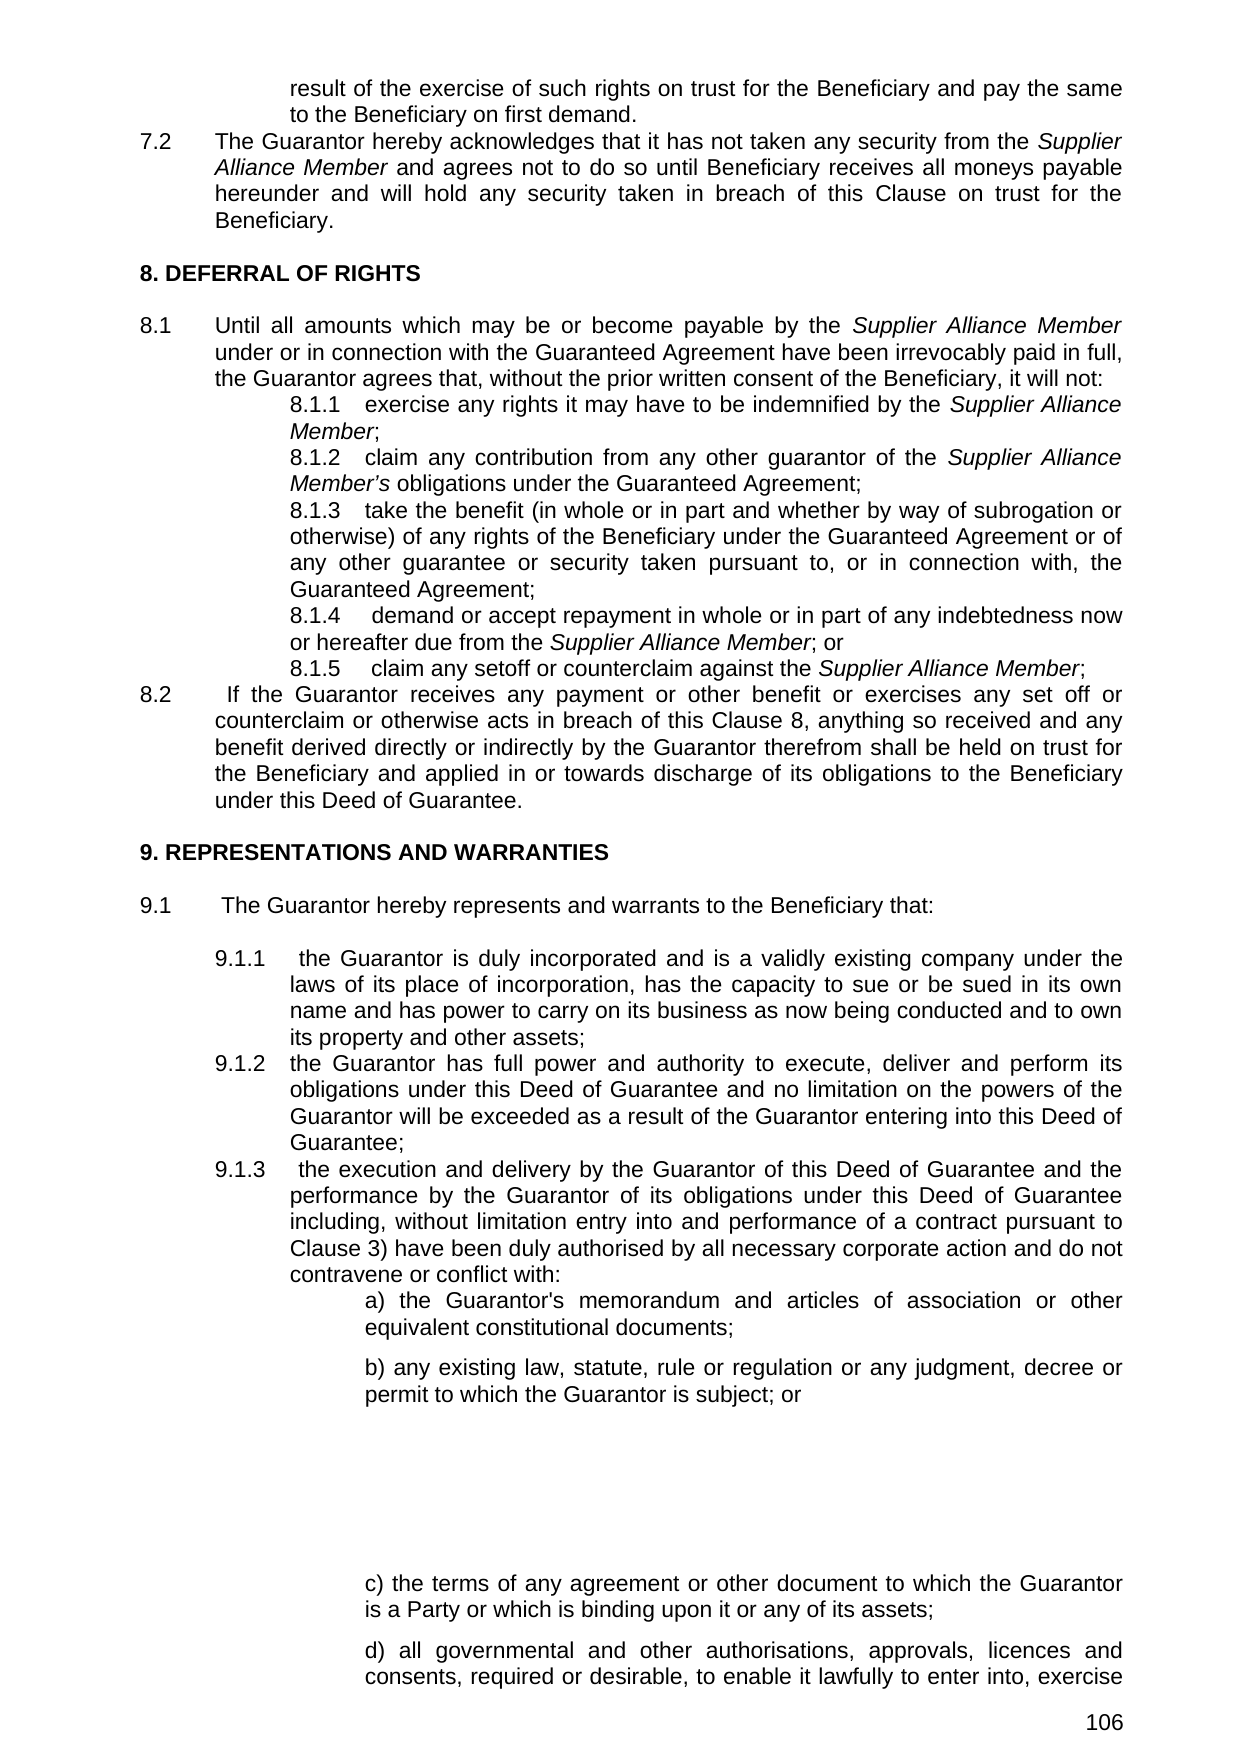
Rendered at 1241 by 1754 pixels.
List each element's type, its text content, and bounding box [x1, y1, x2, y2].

text 9.1.2 the Guarantor has full power and authority to execute, deliver and perform its obligations under this Deed of Guarantee and no limitation on the powers of the Guarantor will be exceeded as a result of the Guarantor entering into this Deed of Guarantee; [214, 1050, 1123, 1156]
text 8.1.4 demand or accept repayment in whole or in part of any indebtedness now or hereafter due from the Supplier Alliance Member; or [289, 602, 1123, 655]
text b) any existing law, statute, rule or regulation or any judgment, decree or permit to which the Guarantor is subject; or [364, 1354, 1123, 1407]
text 8.1.3 take the benefit (in whole or in part and whether by way of subrogation or otherwise) of any rights of the Beneficiary under the Guaranteed Agreement or of any other guarantee or security taken pursuant to, or in connection with, the Guaranteed Agreement; [289, 497, 1123, 602]
text 9. REPRESENTATIONS AND WARRANTIES [139, 839, 1123, 866]
text 8.2 If the Guarantor receives any payment or other benefit or exercises any set off or counterclaim or otherwise acts in breach of this Clause 8, anything so received and any benefit derived directly or indirectly by the Guarantor therefrom shall be held on trust for the Beneficiary and applied in or towards discharge of its obligations to the Beneficiary under this Deed of Guarantee. [139, 681, 1123, 813]
text 8.1.1 exercise any rights it may have to be indemnified by the Supplier Alliance Member; [289, 391, 1123, 444]
text 9.1.1 the Guarantor is duly incorporated and is a validly existing company under the laws of its place of incorporation, has the capacity to sue or be sued in its own name and has power to carry on its business as now being conducted and to own its property and other assets; [214, 945, 1123, 1050]
text 8. DEFERRAL OF RIGHTS [139, 259, 1123, 286]
text result of the exercise of such rights on trust for the Beneficiary and pay the same to the Beneficiary on first demand. [289, 75, 1123, 128]
text 8.1.2 claim any contribution from any other guarantor of the Supplier Alliance Member’s obligations under the Guaranteed Agreement; [289, 444, 1123, 497]
text a) the Guarantor's memorandum and articles of association or other equivalent constitutional documents; [364, 1287, 1123, 1340]
text 9.1 The Guarantor hereby represents and warrants to the Beneficiary that: [139, 892, 1123, 918]
text 8.1 Until all amounts which may be or become payable by the Supplier Alliance Member under or in connection with the Guaranteed Agreement have been irrevocably paid in full, the Guarantor agrees that, without the prior written consent of the Beneficiary, it will not: [139, 312, 1123, 391]
text 7.2 The Guarantor hereby acknowledges that it has not taken any security from the Supplier Alliance Member and agrees not to do so until Beneficiary receives all moneys payable hereunder and will hold any security taken in breach of this Clause on trust for the Beneficiary. [139, 128, 1123, 233]
text d) all governmental and other authorisations, approvals, licences and consents, required or desirable, to enable it lawfully to enter into, exercise [364, 1637, 1123, 1689]
text 9.1.3 the execution and delivery by the Guarantor of this Deed of Guarantee and the performance by the Guarantor of its obligations under this Deed of Guarantee including, without limitation entry into and performance of a contract pursuant to Clause 3) have been duly authorised by all necessary corporate action and do not contravene or conflict with: [214, 1156, 1123, 1287]
text 8.1.5 claim any setoff or counterclaim against the Supplier Alliance Member; [214, 655, 1123, 681]
text c) the terms of any agreement or other document to which the Guarantor is a Party or which is binding upon it or any of its assets; [364, 1570, 1123, 1623]
